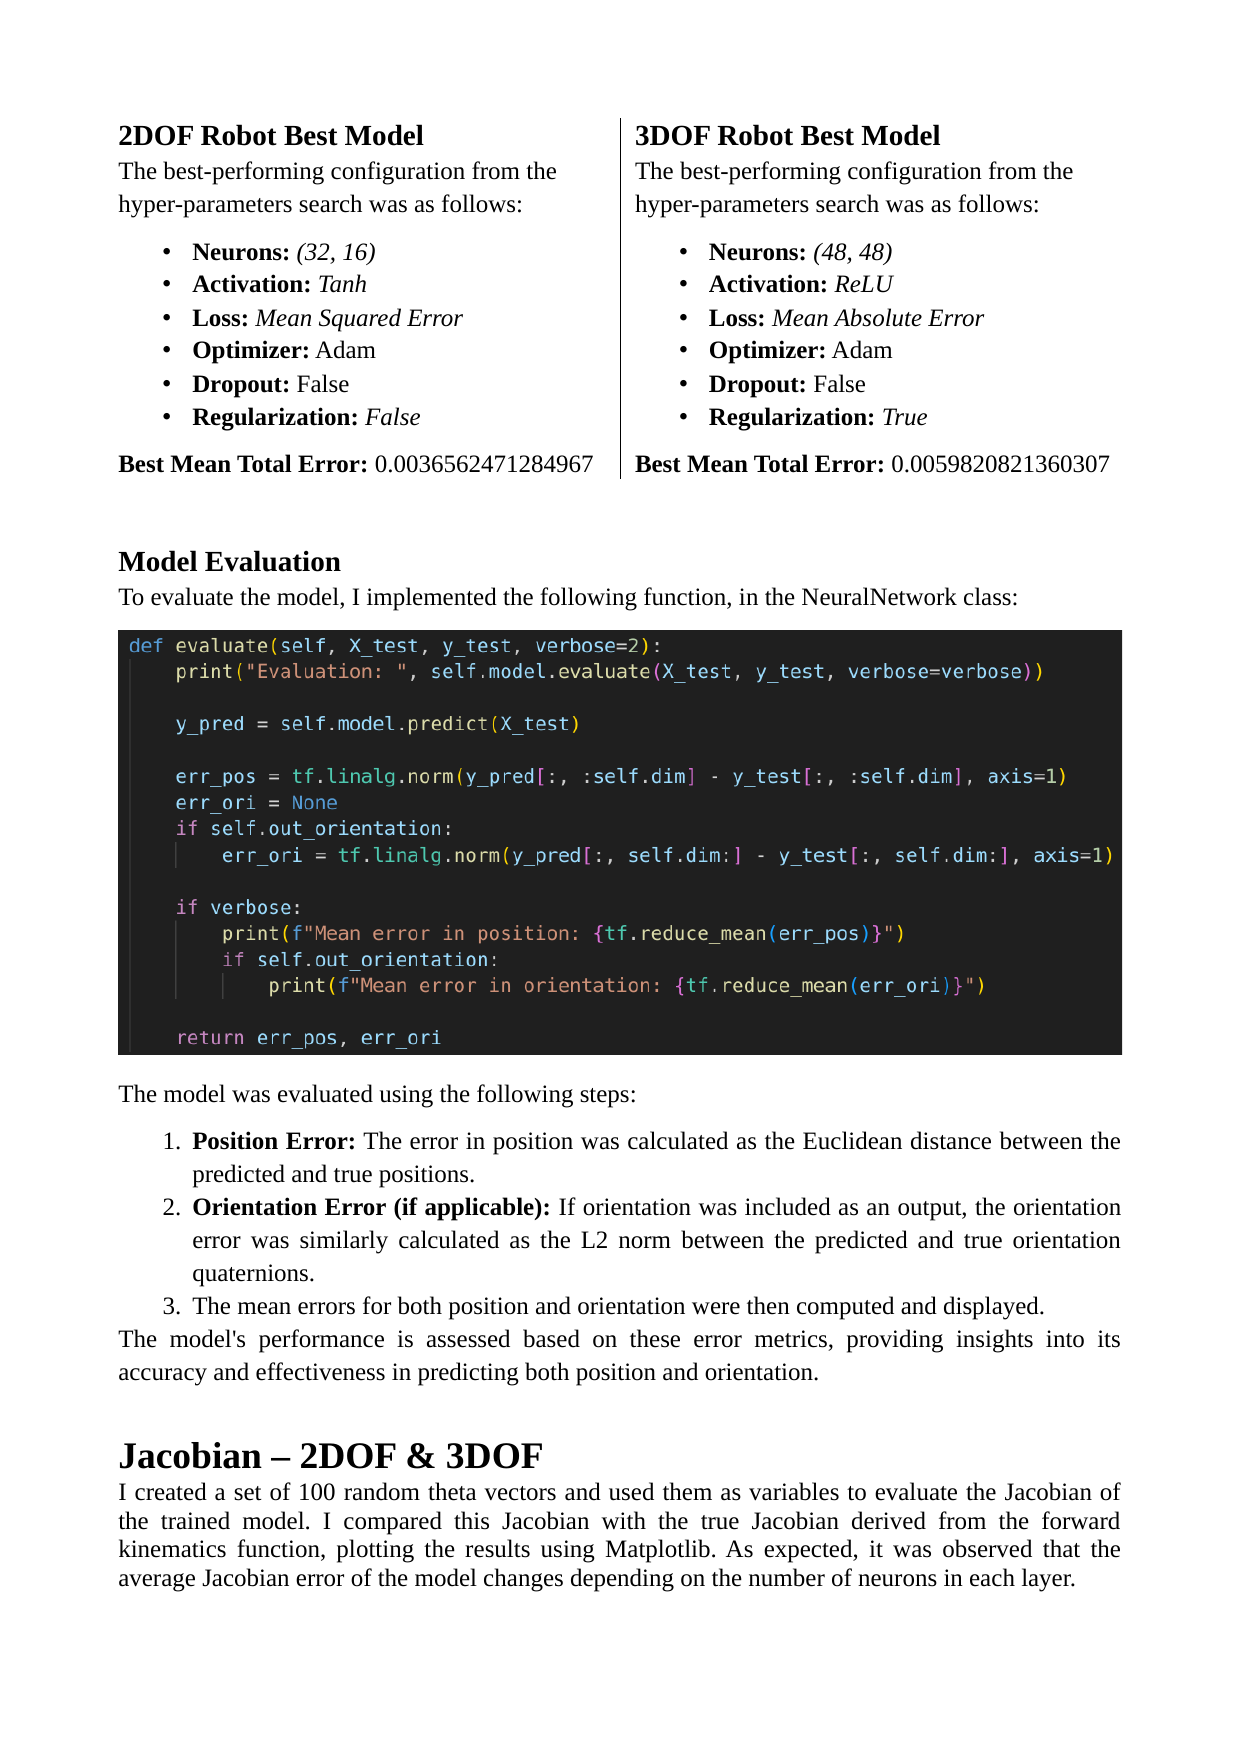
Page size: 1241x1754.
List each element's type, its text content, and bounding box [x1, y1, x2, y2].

list Neurons: (48, 48) [679, 237, 1122, 265]
list Orientation Error (if applicable): If orientation was included as an output, the orientation error was similarly calculated as the L2 norm between the predicted and true orientation quaternions. [162, 1192, 1122, 1287]
list Loss: Mean Squared Error [162, 303, 605, 331]
list Regularization: False [162, 402, 605, 430]
list Activation: ReLU [679, 269, 1122, 298]
picture [118, 630, 1123, 1055]
list Dropout: False [679, 369, 1122, 397]
text Jacobian – 2DOF & 3DOF [118, 1434, 1122, 1477]
text Model Evaluation To evaluate the model, I implemented the following function, in the NeuralNetwork class: [118, 544, 1122, 611]
list Dropout: False [162, 369, 605, 397]
text Best Mean Total Error: 0.0059820821360307 [635, 449, 1122, 478]
text The model's performance is assessed based on these error metrics, providing insights into its accuracy and effectiveness in predicting both position and orientation. [118, 1324, 1122, 1386]
list Optimizer: Adam [679, 336, 1122, 364]
list The mean errors for both position and orientation were then computed and displayed. [162, 1291, 1122, 1320]
list Loss: Mean Absolute Error [679, 303, 1122, 331]
list Activation: Tanh [162, 269, 605, 298]
text 3DOF Robot Best Model The best-performing configuration from the hyper-parameters search was as follows: [635, 118, 1122, 218]
text 2DOF Robot Best Model The best-performing configuration from the hyper-parameters search was as follows: [118, 118, 605, 218]
list Neurons: (32, 16) [162, 237, 605, 265]
list Optimizer: Adam [162, 336, 605, 364]
text I created a set of 100 random theta vectors and used them as variables to evaluate the Jacobian of the trained model. I compared this Jacobian with the true Jacobian derived from the forward kinematics function, plotting the results using Matplotlib. As expected, it was observed that the average Jacobian error of the model changes depending on the number of neurons in each layer. [118, 1477, 1122, 1592]
text Best Mean Total Error: 0.0036562471284967 [118, 449, 605, 478]
text The model was evaluated using the following steps: [118, 1079, 1122, 1107]
list Regularization: True [679, 402, 1122, 430]
list Position Error: The error in position was calculated as the Euclidean distance between the predicted and true positions. [162, 1126, 1122, 1188]
